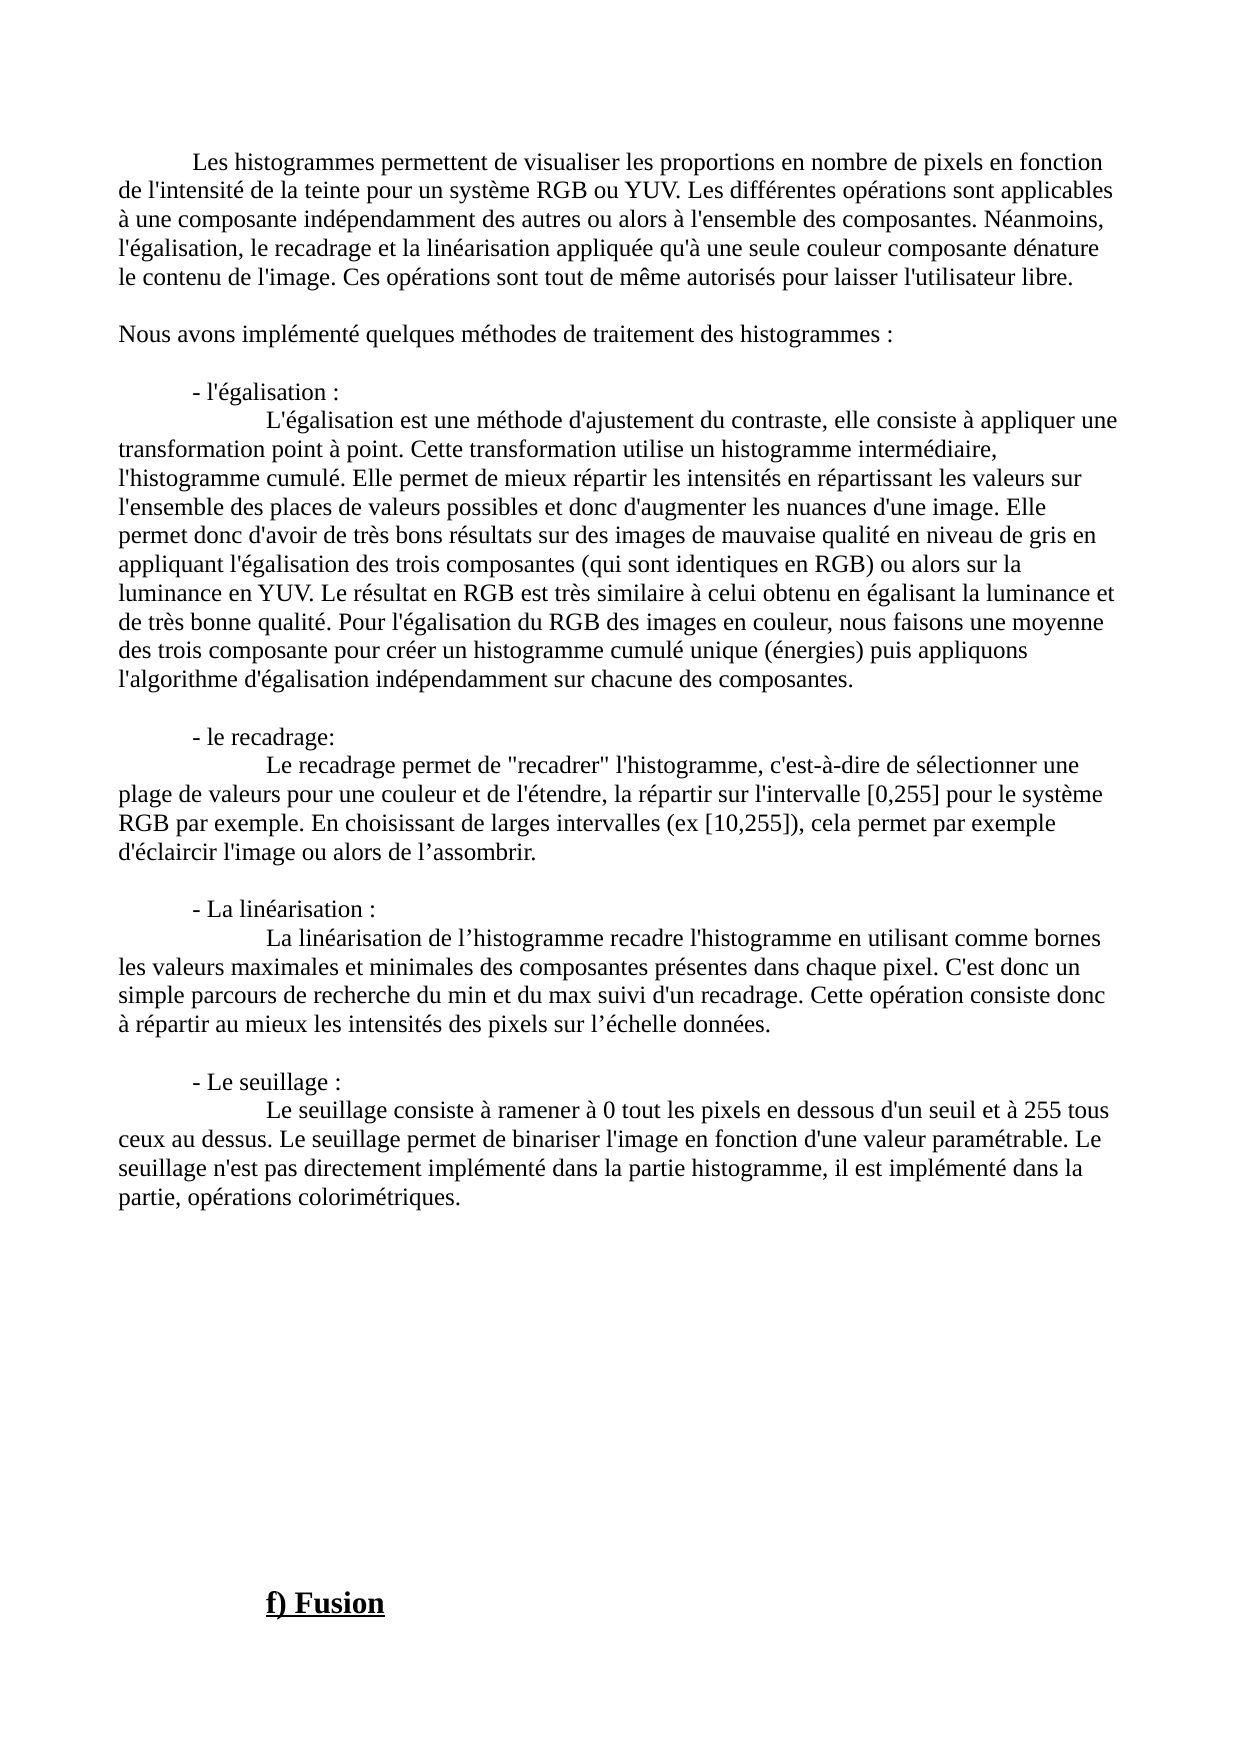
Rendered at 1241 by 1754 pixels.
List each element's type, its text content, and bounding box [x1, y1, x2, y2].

text Les histogrammes permettent de visualiser les proportions en nombre de pixels en fonction de l'intensité de la teinte pour un système RGB ou YUV. Les différentes opérations sont applicables à une composante indépendamment des autres ou alors à l'ensemble des composantes. Néanmoins, l'égalisation, le recadrage et la linéarisation appliquée qu'à une seule couleur composante dénature le contenu de l'image. Ces opérations sont tout de même autorisés pour laisser l'utilisateur libre. [118, 147, 1122, 291]
text La linéarisation de l’histogramme recadre l'histogramme en utilisant comme bornes les valeurs maximales et minimales des composantes présentes dans chaque pixel. C'est donc un simple parcours de recherche du min et du max suivi d'un recadrage. Cette opération consiste donc à répartir au mieux les intensités des pixels sur l’échelle données. [118, 923, 1122, 1038]
text - le recadrage: [118, 722, 1122, 751]
text Le seuillage consiste à ramener à 0 tout les pixels en dessous d'un seuil et à 255 tous ceux au dessus. Le seuillage permet de binariser l'image en fonction d'une valeur paramétrable. Le seuillage n'est pas directement implémenté dans la partie histogramme, il est implémenté dans la partie, opérations colorimétriques. [118, 1096, 1122, 1211]
text Nous avons implémenté quelques méthodes de traitement des histogrammes : [118, 319, 1122, 348]
text Le recadrage permet de "recadrer" l'histogramme, c'est-à-dire de sélectionner une plage de valeurs pour une couleur et de l'étendre, la répartir sur l'intervalle [0,255] pour le système RGB par exemple. En choisissant de larges intervalles (ex [10,255]), cela permet par exemple d'éclaircir l'image ou alors de l’assombrir. [118, 751, 1122, 866]
text f) Fusion [118, 1584, 1122, 1620]
text - l'égalisation : [118, 377, 1122, 406]
text - La linéarisation : [118, 894, 1122, 923]
text - Le seuillage : [118, 1067, 1122, 1096]
text L'égalisation est une méthode d'ajustement du contraste, elle consiste à appliquer une transformation point à point. Cette transformation utilise un histogramme intermédiaire, l'histogramme cumulé. Elle permet de mieux répartir les intensités en répartissant les valeurs sur l'ensemble des places de valeurs possibles et donc d'augmenter les nuances d'une image. Elle permet donc d'avoir de très bons résultats sur des images de mauvaise qualité en niveau de gris en appliquant l'égalisation des trois composantes (qui sont identiques en RGB) ou alors sur la luminance en YUV. Le résultat en RGB est très similaire à celui obtenu en égalisant la luminance et de très bonne qualité. Pour l'égalisation du RGB des images en couleur, nous faisons une moyenne des trois composante pour créer un histogramme cumulé unique (énergies) puis appliquons l'algorithme d'égalisation indépendamment sur chacune des composantes. [118, 406, 1122, 693]
